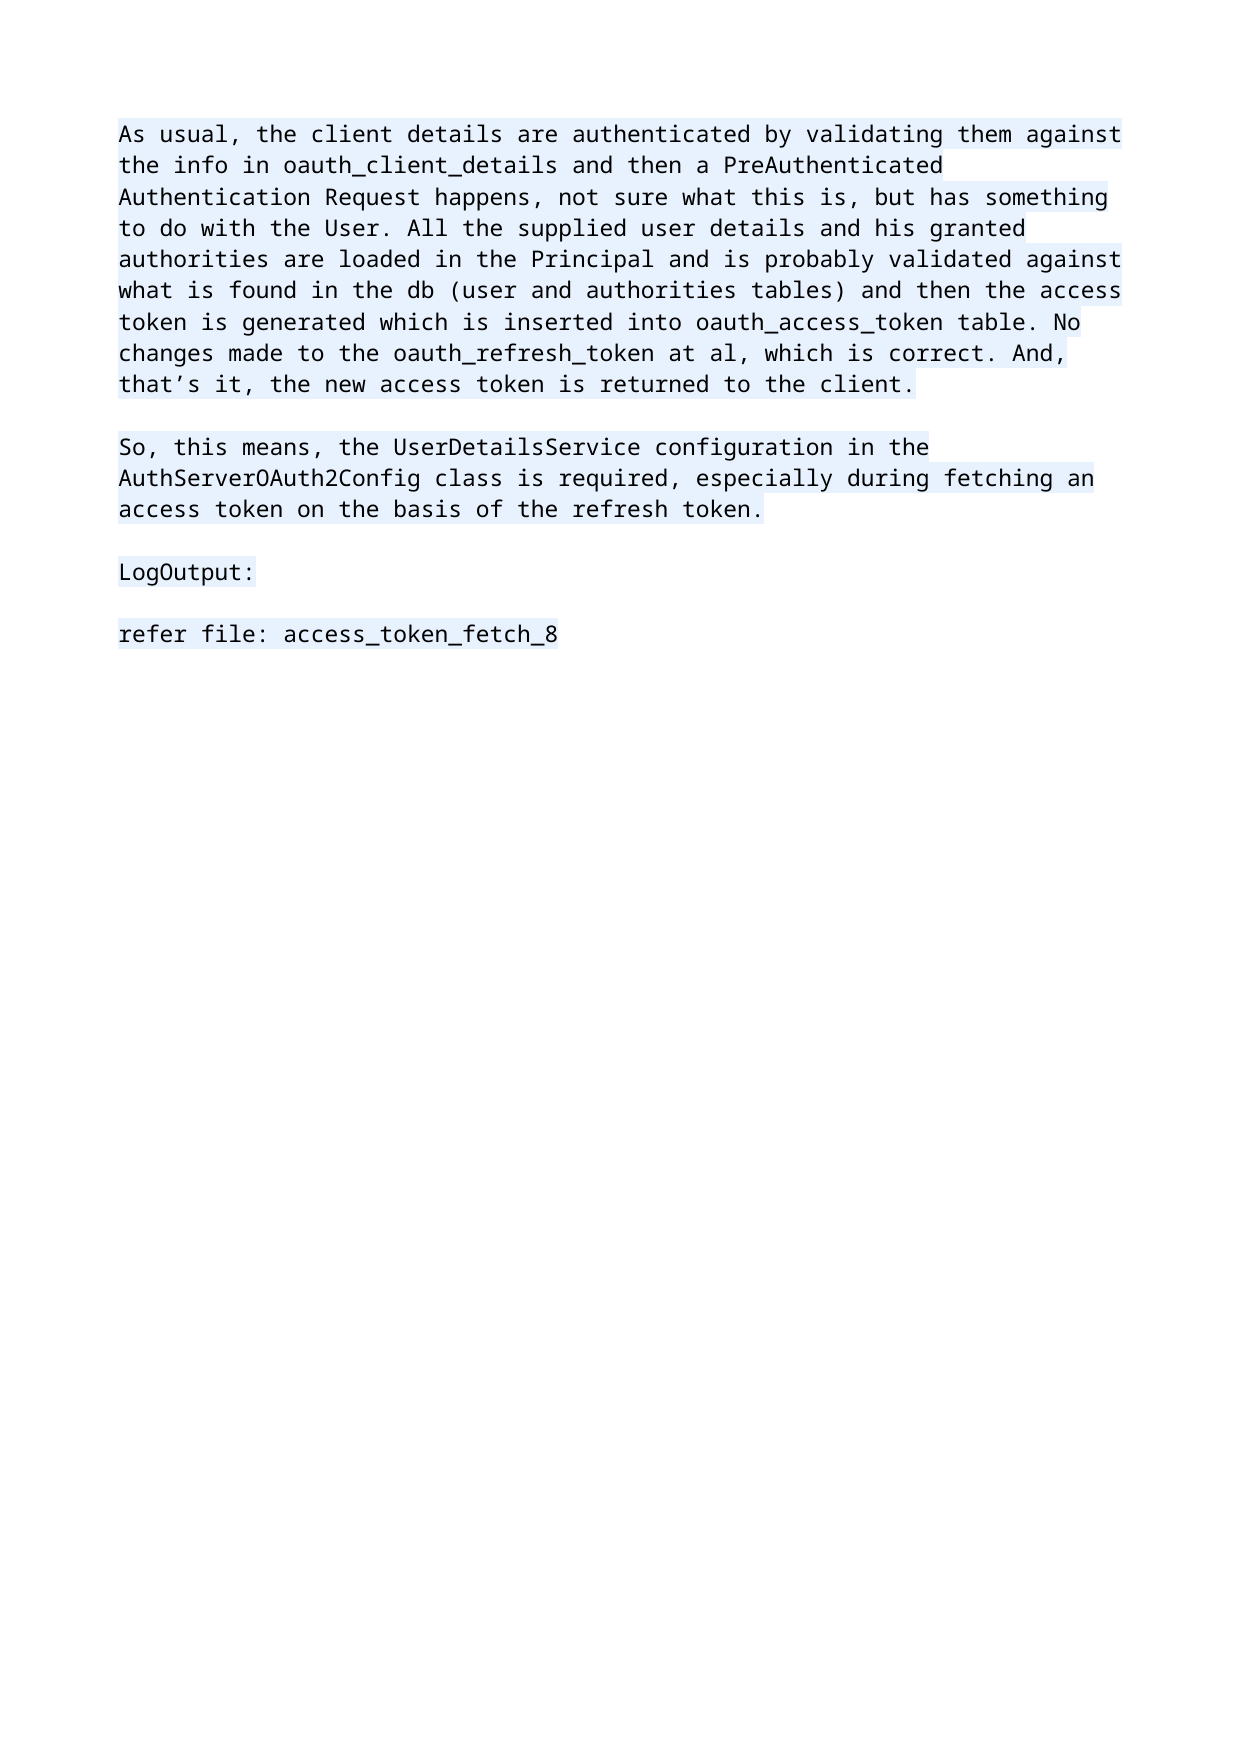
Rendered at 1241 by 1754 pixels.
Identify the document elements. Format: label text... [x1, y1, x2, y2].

text refer file: access_token_fetch_8 [118, 618, 1122, 649]
text As usual, the client details are authenticated by validating them against the info in oauth_client_details and then a PreAuthenticated Authentication Request happens, not sure what this is, but has something to do with the User. All the supplied user details and his granted authorities are loaded in the Principal and is probably validated against what is found in the db (user and authorities tables) and then the access token is generated which is inserted into oauth_access_token table. No changes made to the oauth_refresh_token at al, which is correct. And, that’s it, the new access token is returned to the client. [118, 118, 1122, 399]
text LogOutput: [118, 556, 1122, 587]
text So, this means, the UserDetailsService configuration in the AuthServerOAuth2Config class is required, especially during fetching an access token on the basis of the refresh token. [118, 431, 1122, 524]
